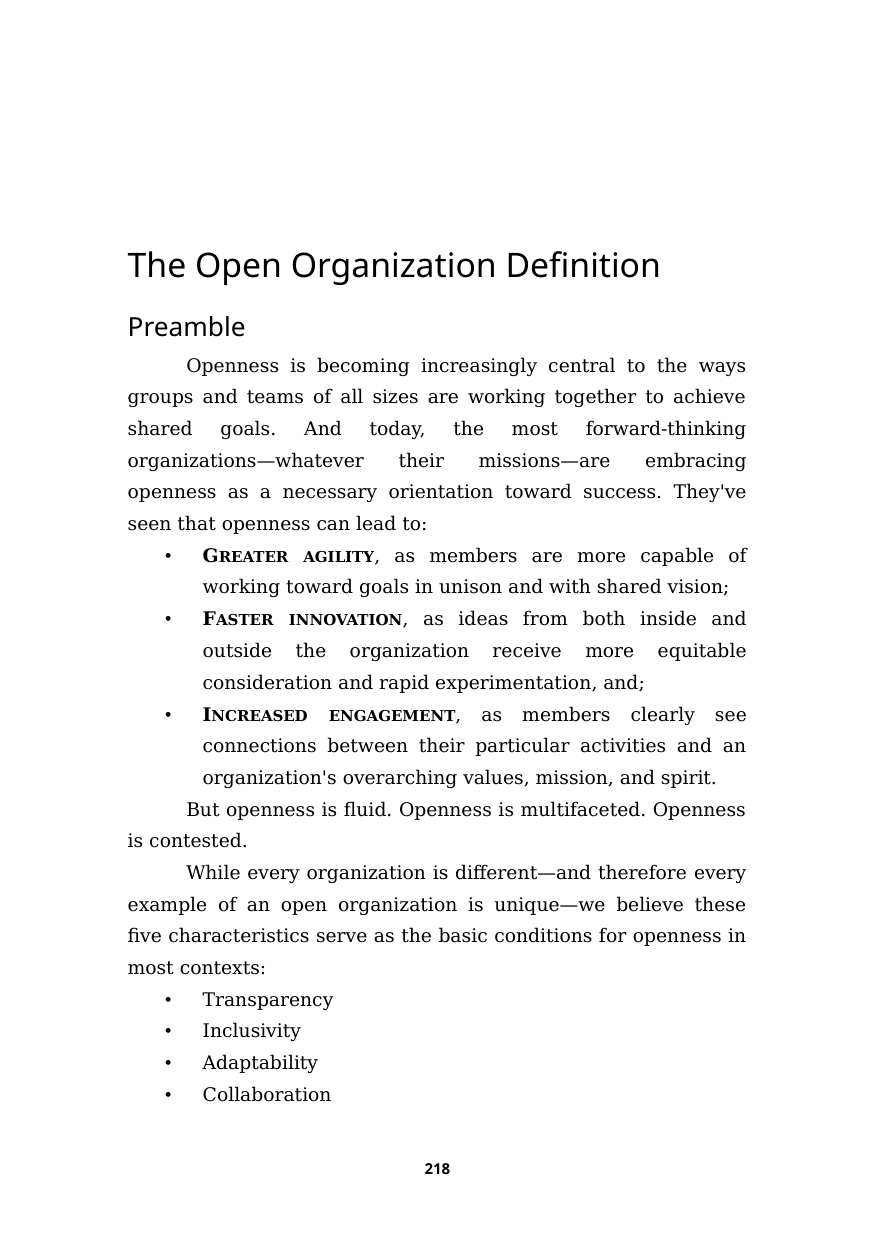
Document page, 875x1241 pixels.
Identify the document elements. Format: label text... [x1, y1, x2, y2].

subtitle The Open Organization Definition [127, 246, 747, 285]
list Greater agility, as members are more capable of working toward goals in unison and with shared vision; [165, 545, 747, 598]
list Adaptability [165, 1052, 747, 1074]
list Inclusivity [165, 1020, 747, 1042]
text Openness is becoming increasingly central to the ways groups and teams of all sizes are working together to achieve shared goals. And today, the most forward-thinking organizations—whatever their missions—are embracing openness as a necessary orientation toward success. They've seen that openness can lead to: [127, 355, 747, 535]
text But openness is fluid. Openness is multifaceted. Openness is contested. [127, 799, 747, 852]
subtitle Preamble [127, 312, 747, 342]
list Faster innovation, as ideas from both inside and outside the organization receive more equitable consideration and rapid experimentation, and; [165, 608, 747, 694]
list Collaboration [165, 1084, 747, 1106]
list Increased engagement, as members clearly see connections between their particular activities and an organization's overarching values, mission, and spirit. [165, 703, 747, 789]
text While every organization is different—and therefore every example of an open organization is unique—we believe these five characteristics serve as the basic conditions for openness in most contexts: [127, 862, 747, 979]
list Transparency [165, 989, 747, 1011]
